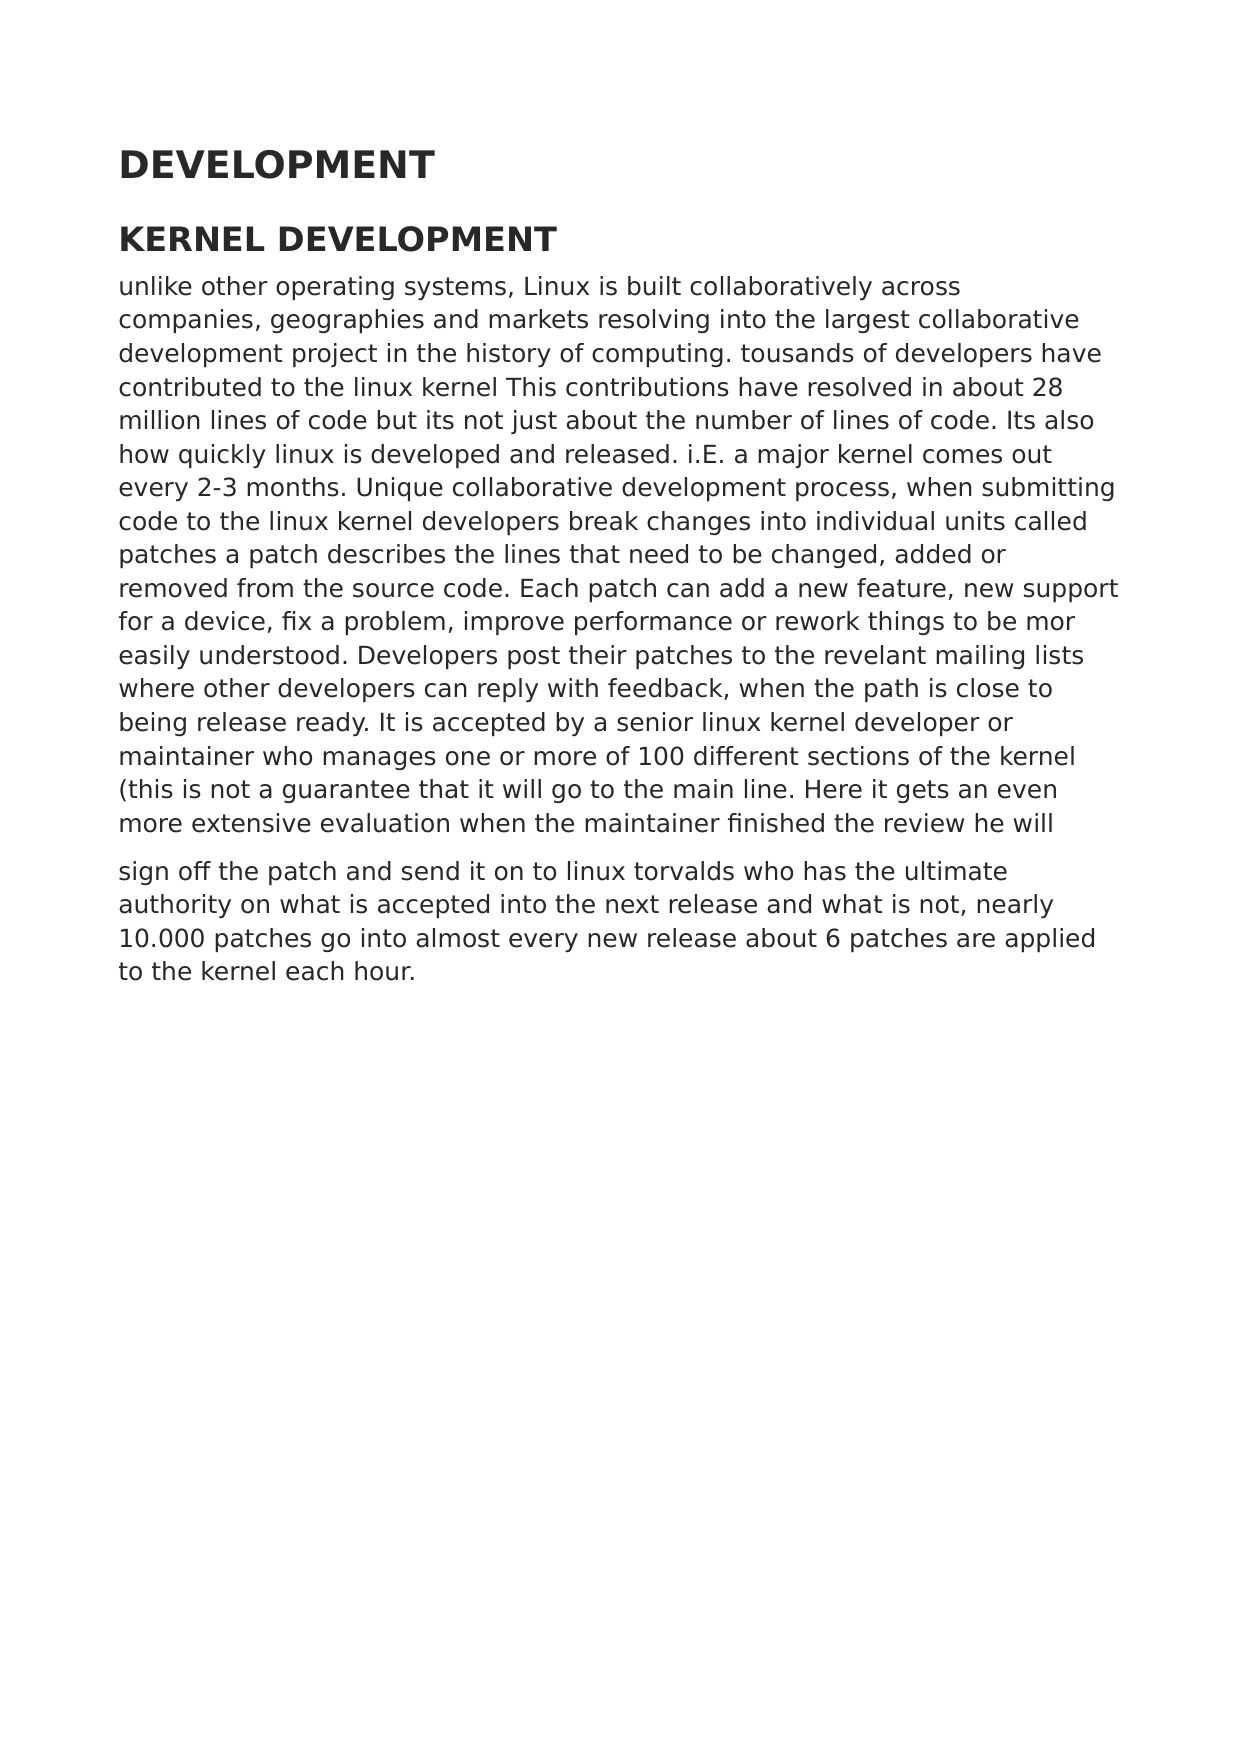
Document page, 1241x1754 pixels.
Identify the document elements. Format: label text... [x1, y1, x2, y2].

subtitle DEVELOPMENT [118, 143, 1122, 187]
subtitle KERNEL DEVELOPMENT [118, 221, 1122, 260]
text sign off the patch and send it on to linux torvalds who has the ultimate authority on what is accepted into the next release and what is not, nearly 10.000 patches go into almost every new release about 6 patches are applied to the kernel each hour. [118, 857, 1122, 987]
text unlike other operating systems, Linux is built collaboratively across companies, geographies and markets resolving into the largest collaborative development project in the history of computing. tousands of developers have contributed to the linux kernel This contributions have resolved in about 28 million lines of code but its not just about the number of lines of code. Its also how quickly linux is developed and released. i.E. a major kernel comes out every 2-3 months. Unique collaborative development process, when submitting code to the linux kernel developers break changes into individual units called patches a patch describes the lines that need to be changed, added or removed from the source code. Each patch can add a new feature, new support for a device, fix a problem, improve performance or rework things to be mor easily understood. Developers post their patches to the revelant mailing lists where other developers can reply with feedback, when the path is close to being release ready. It is accepted by a senior linux kernel developer or maintainer who manages one or more of 100 different sections of the kernel (this is not a guarantee that it will go to the main line. Here it gets an even more extensive evaluation when the maintainer finished the review he will [118, 272, 1122, 838]
